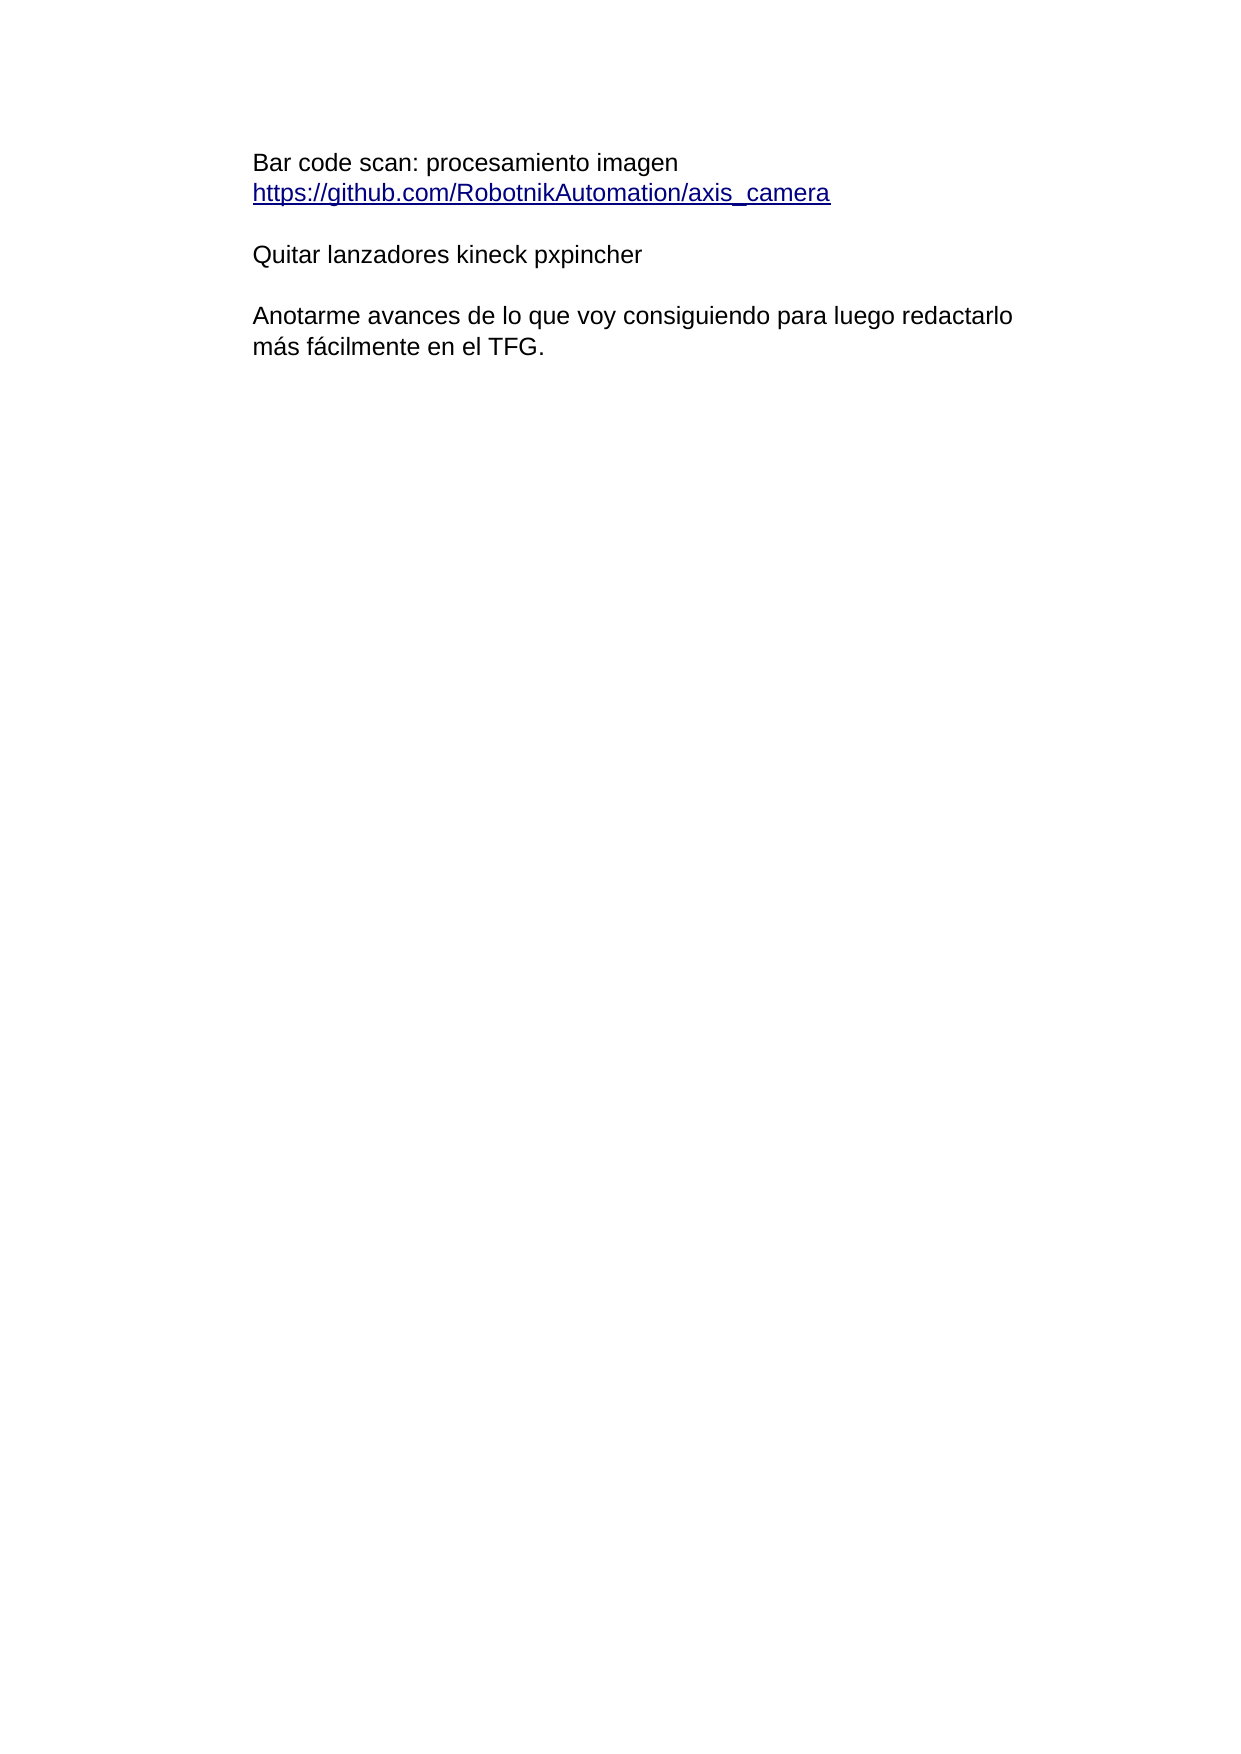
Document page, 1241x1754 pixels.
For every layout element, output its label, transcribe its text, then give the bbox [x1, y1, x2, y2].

list Anotarme avances de lo que voy consiguiendo para luego redactarlo más fácilmente en el TFG. [252, 301, 1063, 361]
list Quitar lanzadores kineck pxpincher [252, 240, 1063, 268]
list Bar code scan: procesamiento imagen [252, 148, 1063, 176]
list https://github.com/RobotnikAutomation/axis_camera [252, 178, 1063, 207]
